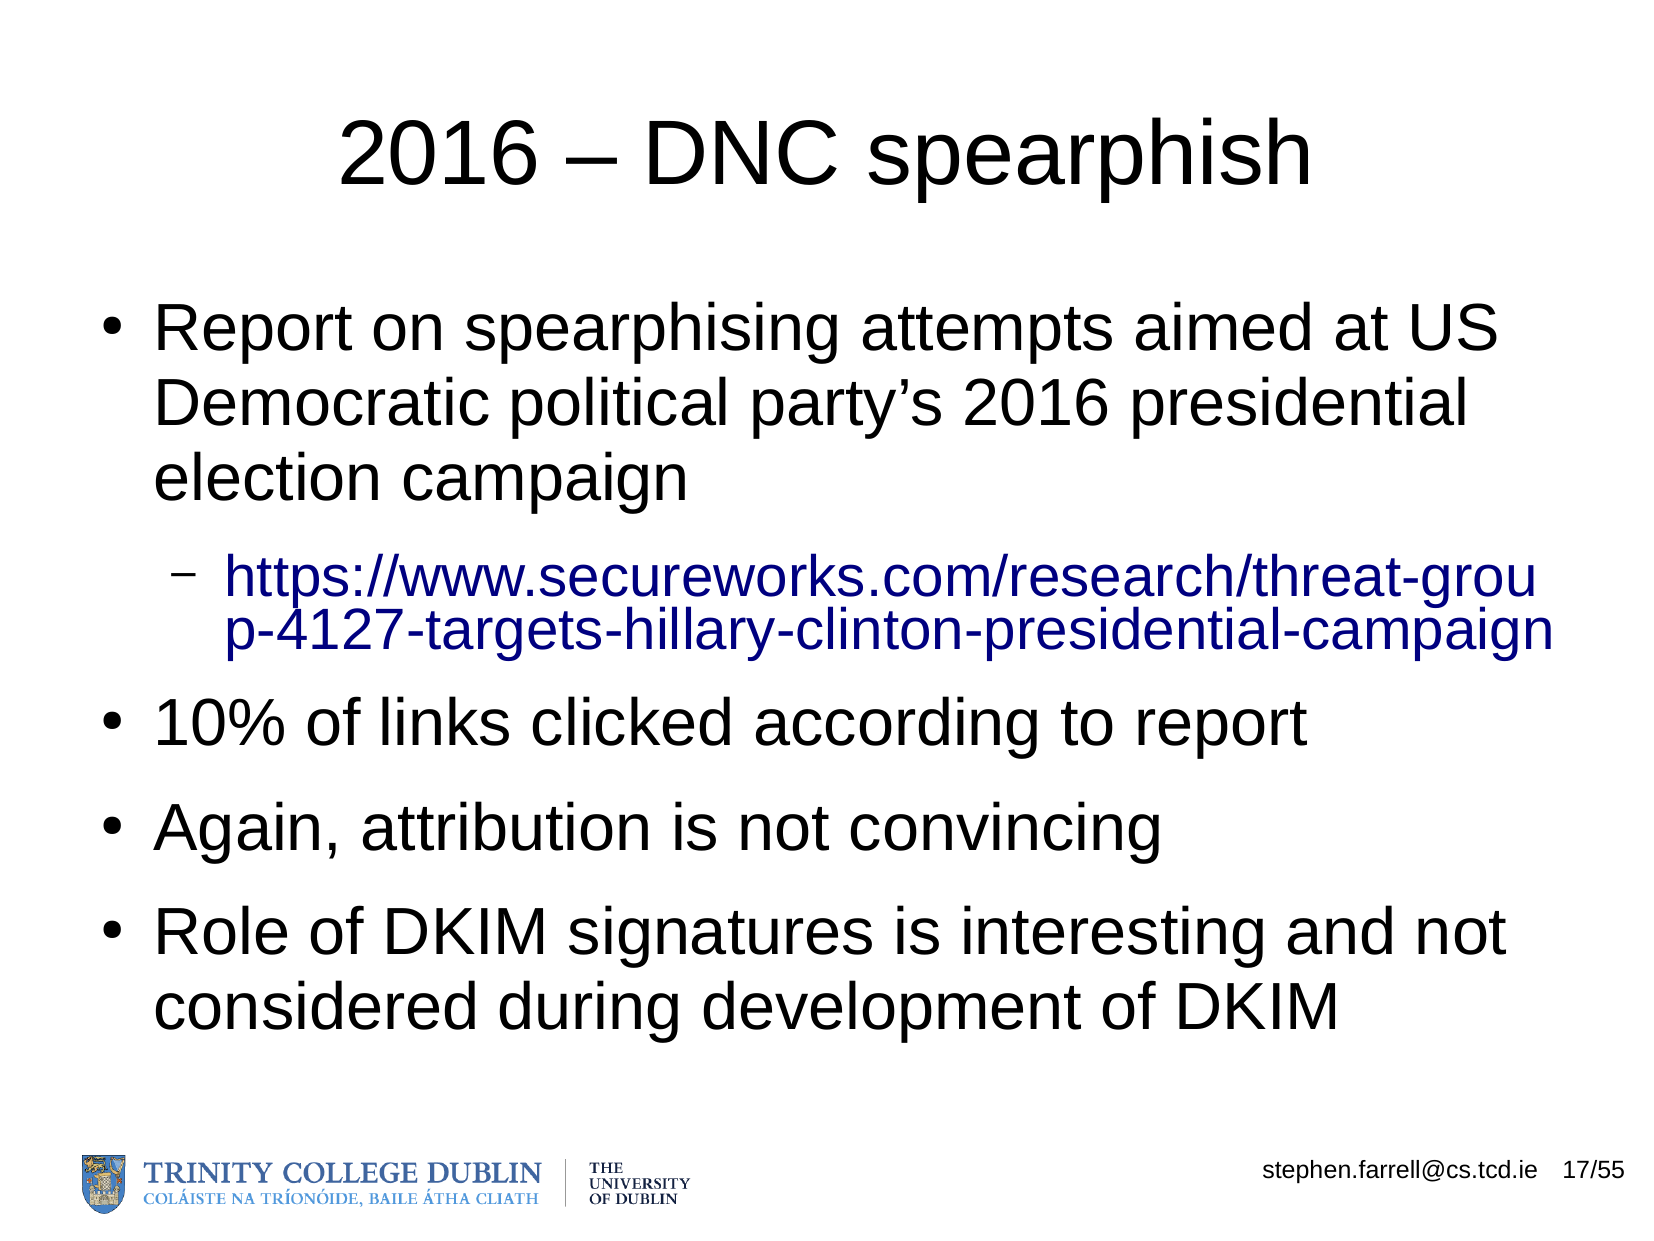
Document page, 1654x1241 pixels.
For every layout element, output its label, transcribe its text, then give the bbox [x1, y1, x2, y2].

title 2016 – DNC spearphish [82, 49, 1571, 257]
list Report on spearphising attempts aimed at US Democratic political party’s 2016 presidential election campaign https://www.secureworks.com/research/threat-group-4127-targets-hillary-clinton-presidential-campaign 10% of links clicked according to report Again, attribution is not convincing Role of DKIM signatures is interesting and not considered during development of DKIM [82, 290, 1571, 1010]
picture [82, 1155, 694, 1214]
